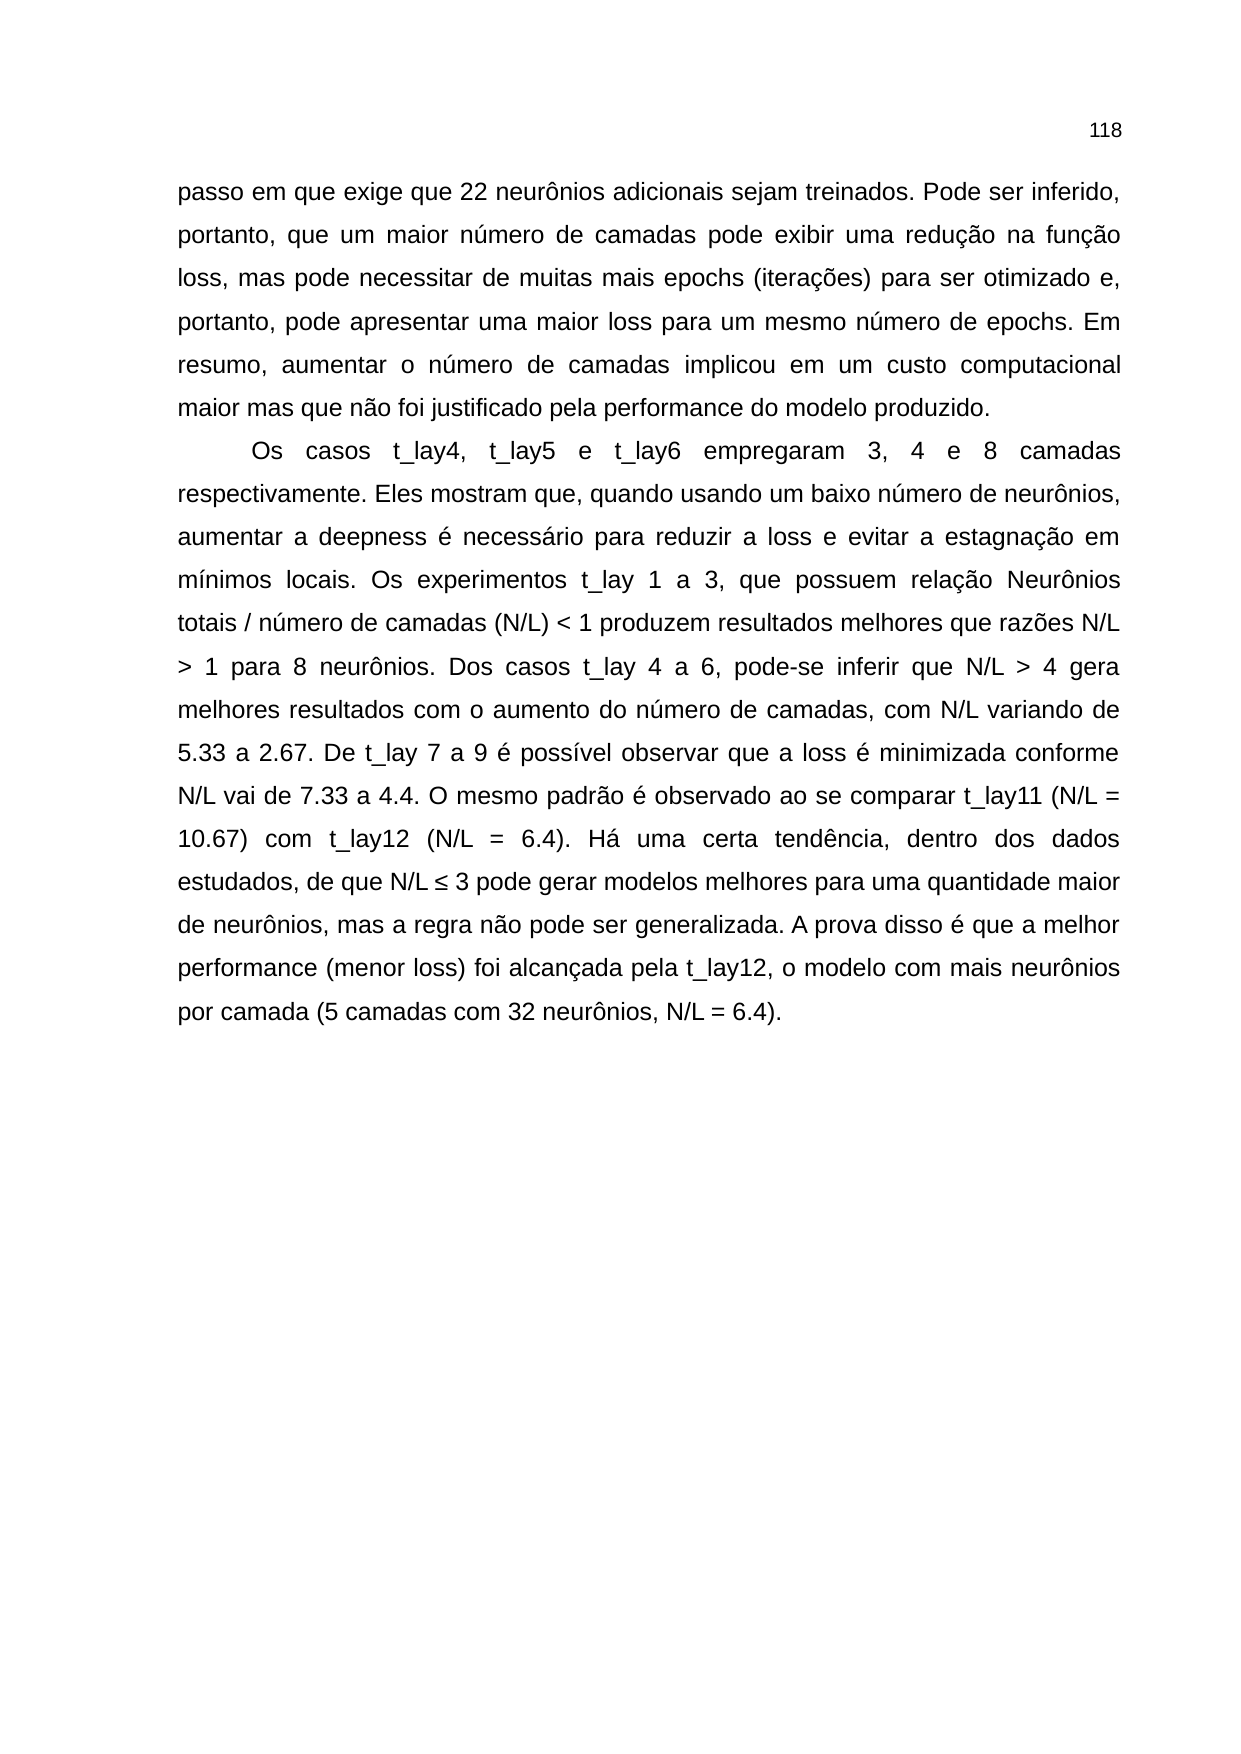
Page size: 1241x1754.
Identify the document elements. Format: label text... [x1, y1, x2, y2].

text Os casos t_lay4, t_lay5 e t_lay6 empregaram 3, 4 e 8 camadas respectivamente. Eles mostram que, quando usando um baixo número de neurônios, aumentar a deepness é necessário para reduzir a loss e evitar a estagnação em mínimos locais. Os experimentos t_lay 1 a 3, que possuem relação Neurônios totais / número de camadas (N/L) < 1 produzem resultados melhores que razões N/L > 1 para 8 neurônios. Dos casos t_lay 4 a 6, pode-se inferir que N/L > 4 gera melhores resultados com o aumento do número de camadas, com N/L variando de 5.33 a 2.67. De t_lay 7 a 9 é possível observar que a loss é minimizada conforme N/L vai de 7.33 a 4.4. O mesmo padrão é observado ao se comparar t_lay11 (N/L = 10.67) com t_lay12 (N/L = 6.4). Há uma certa tendência, dentro dos dados estudados, de que N/L ≤ 3 pode gerar modelos melhores para uma quantidade maior de neurônios, mas a regra não pode ser generalizada. A prova disso é que a melhor performance (menor loss) foi alcançada pela t_lay12, o modelo com mais neurônios por camada (5 camadas com 32 neurônios, N/L = 6.4). [177, 436, 1122, 1025]
text passo em que exige que 22 neurônios adicionais sejam treinados. Pode ser inferido, portanto, que um maior número de camadas pode exibir uma redução na função loss, mas pode necessitar de muitas mais epochs (iterações) para ser otimizado e, portanto, pode apresentar uma maior loss para um mesmo número de epochs. Em resumo, aumentar o número de camadas implicou em um custo computacional maior mas que não foi justificado pela performance do modelo produzido. [177, 177, 1122, 421]
